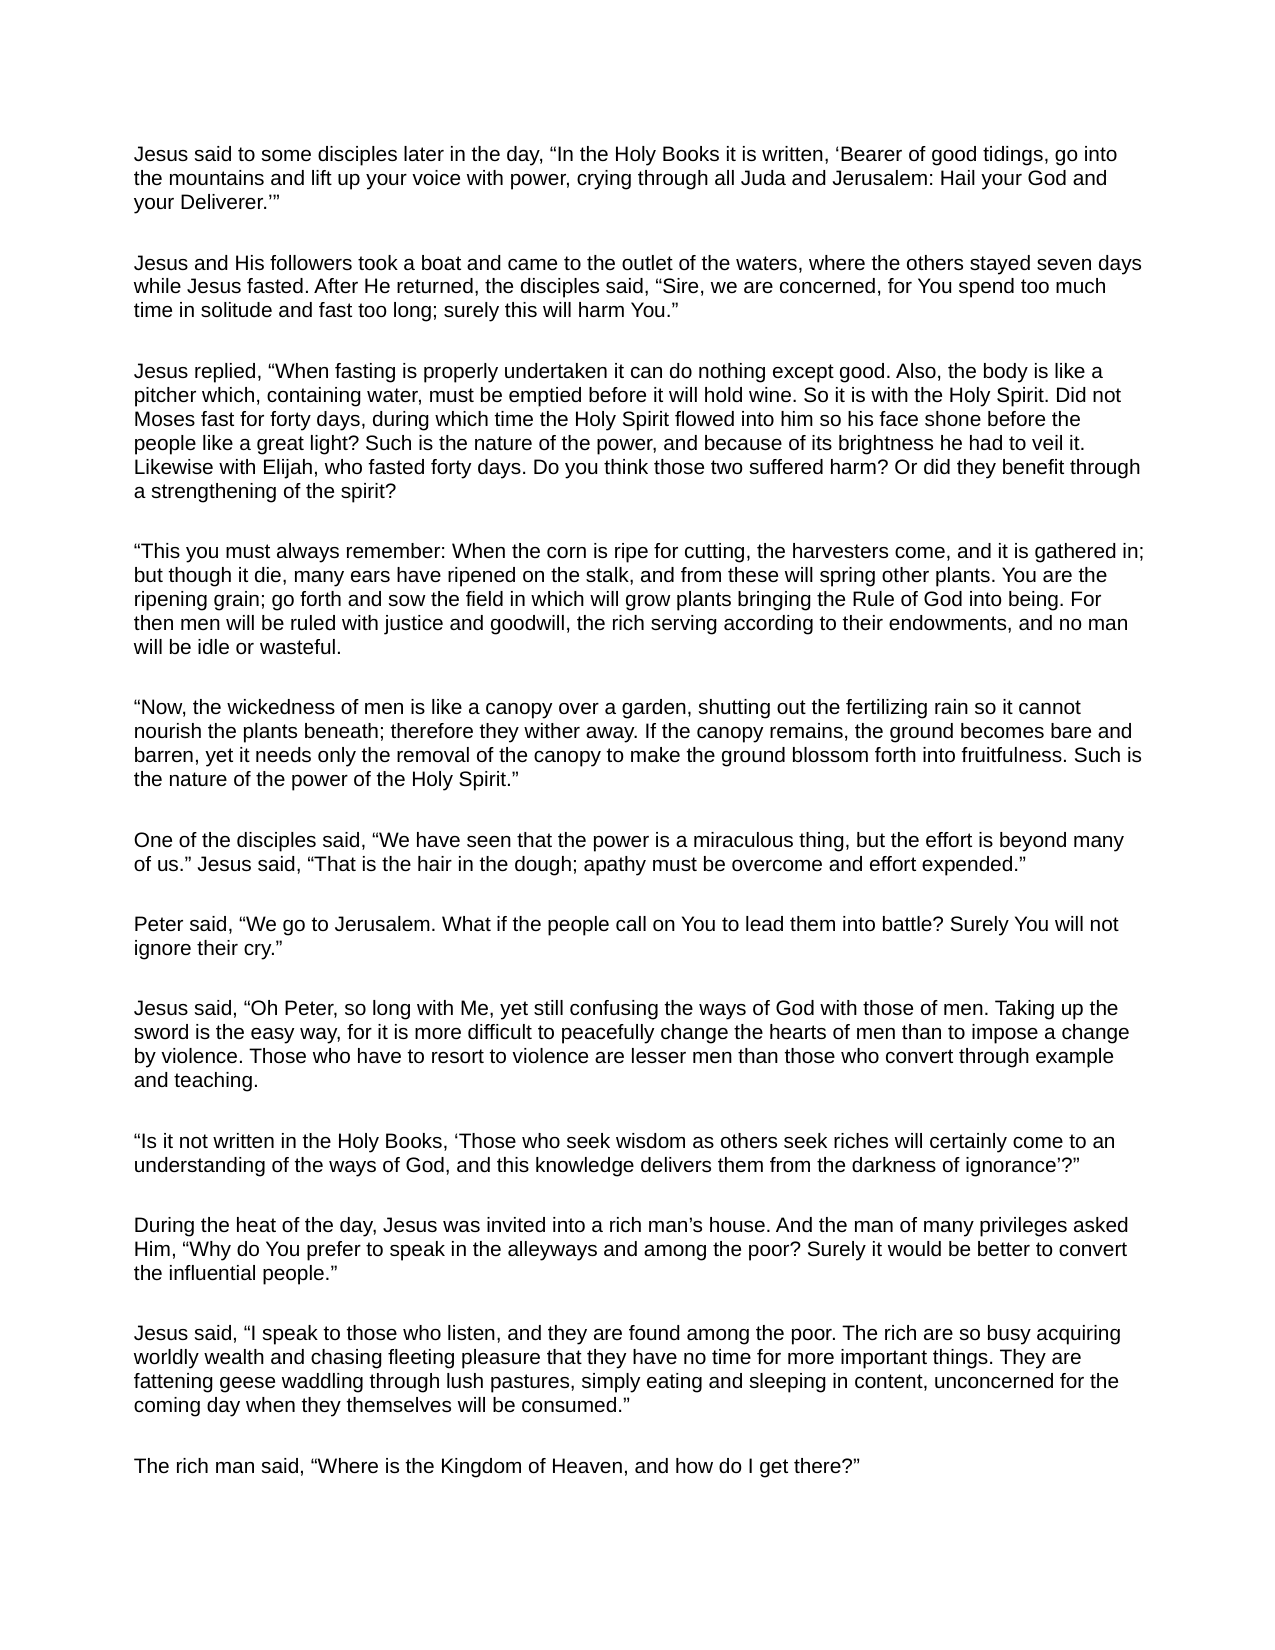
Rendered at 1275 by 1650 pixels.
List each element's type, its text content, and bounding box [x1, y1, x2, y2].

text Jesus replied, “When fasting is properly undertaken it can do nothing except good. Also, the body is like a pitcher which, containing water, must be emptied before it will hold wine. So it is with the Holy Spirit. Did not Moses fast for forty days, during which time the Holy Spirit flowed into him so his face shone before the people like a great light? Such is the nature of the power, and because of its brightness he had to veil it. Likewise with Elijah, who fasted forty days. Do you think those two suffered harm? Or did they benefit through a strengthening of the spirit? [134, 335, 1147, 502]
text Peter said, “We go to Jerusalem. What if the people call on You to lead them into battle? Surely You will not ignore their cry.” [134, 888, 1147, 960]
text The rich man said, “Where is the Kingdom of Heaven, and how do I get there?” [134, 1429, 1147, 1477]
text Jesus said, “Oh Peter, so long with Me, yet still confusing the ways of God with those of men. Taking up the sword is the easy way, for it is more difficult to peacefully change the hearts of men than to impose a change by violence. Those who have to resort to violence are lesser men than those who convert through example and teaching. [134, 972, 1147, 1092]
text “Is it not written in the Holy Books, ‘Those who seek wisdom as others seek riches will certainly come to an understanding of the ways of God, and this knowledge delivers them from the darkness of ignorance’?” [134, 1104, 1147, 1176]
text One of the disciples said, “We have seen that the power is a miraculous thing, but the effort is beyond many of us.” Jesus said, “That is the hair in the dough; apathy must be overcome and effort expended.” [134, 803, 1147, 875]
text “Now, the wickedness of men is like a canopy over a garden, shutting out the fertilizing rain so it cannot nourish the plants beneath; therefore they wither away. If the canopy remains, the ground becomes bare and barren, yet it needs only the removal of the canopy to make the ground blossom forth into fruitfulness. Such is the nature of the power of the Holy Spirit.” [134, 671, 1147, 791]
text “This you must always remember: When the corn is ripe for cutting, the harvesters come, and it is gathered in; but though it die, many ears have ripened on the stalk, and from these will spring other plants. You are the ripening grain; go forth and sow the field in which will grow plants bringing the Rule of God into being. For then men will be ruled with justice and goodwill, the rich serving according to their endowments, and no man will be idle or wasteful. [134, 515, 1147, 659]
text Jesus said to some disciples later in the day, “In the Holy Books it is written, ‘Bearer of good tidings, go into the mountains and lift up your voice with power, crying through all Juda and Jerusalem: Hail your God and your Deliverer.’” [134, 118, 1147, 214]
text During the heat of the day, Jesus was invited into a rich man’s house. And the man of many privileges asked Him, “Why do You prefer to speak in the alleyways and among the poor? Surely it would be better to convert the influential people.” [134, 1189, 1147, 1285]
text Jesus said, “I speak to those who listen, and they are found among the poor. The rich are so busy acquiring worldly wealth and chasing fleeting pleasure that they have no time for more important things. They are fattening geese waddling through lush pastures, simply eating and sleeping in content, unconcerned for the coming day when they themselves will be consumed.” [134, 1297, 1147, 1417]
text Jesus and His followers took a boat and came to the outlet of the waters, where the others stayed seven days while Jesus fasted. After He returned, the disciples said, “Sire, we are concerned, for You spend too much time in solitude and fast too long; surely this will harm You.” [134, 226, 1147, 322]
text [134, 1490, 1147, 1514]
